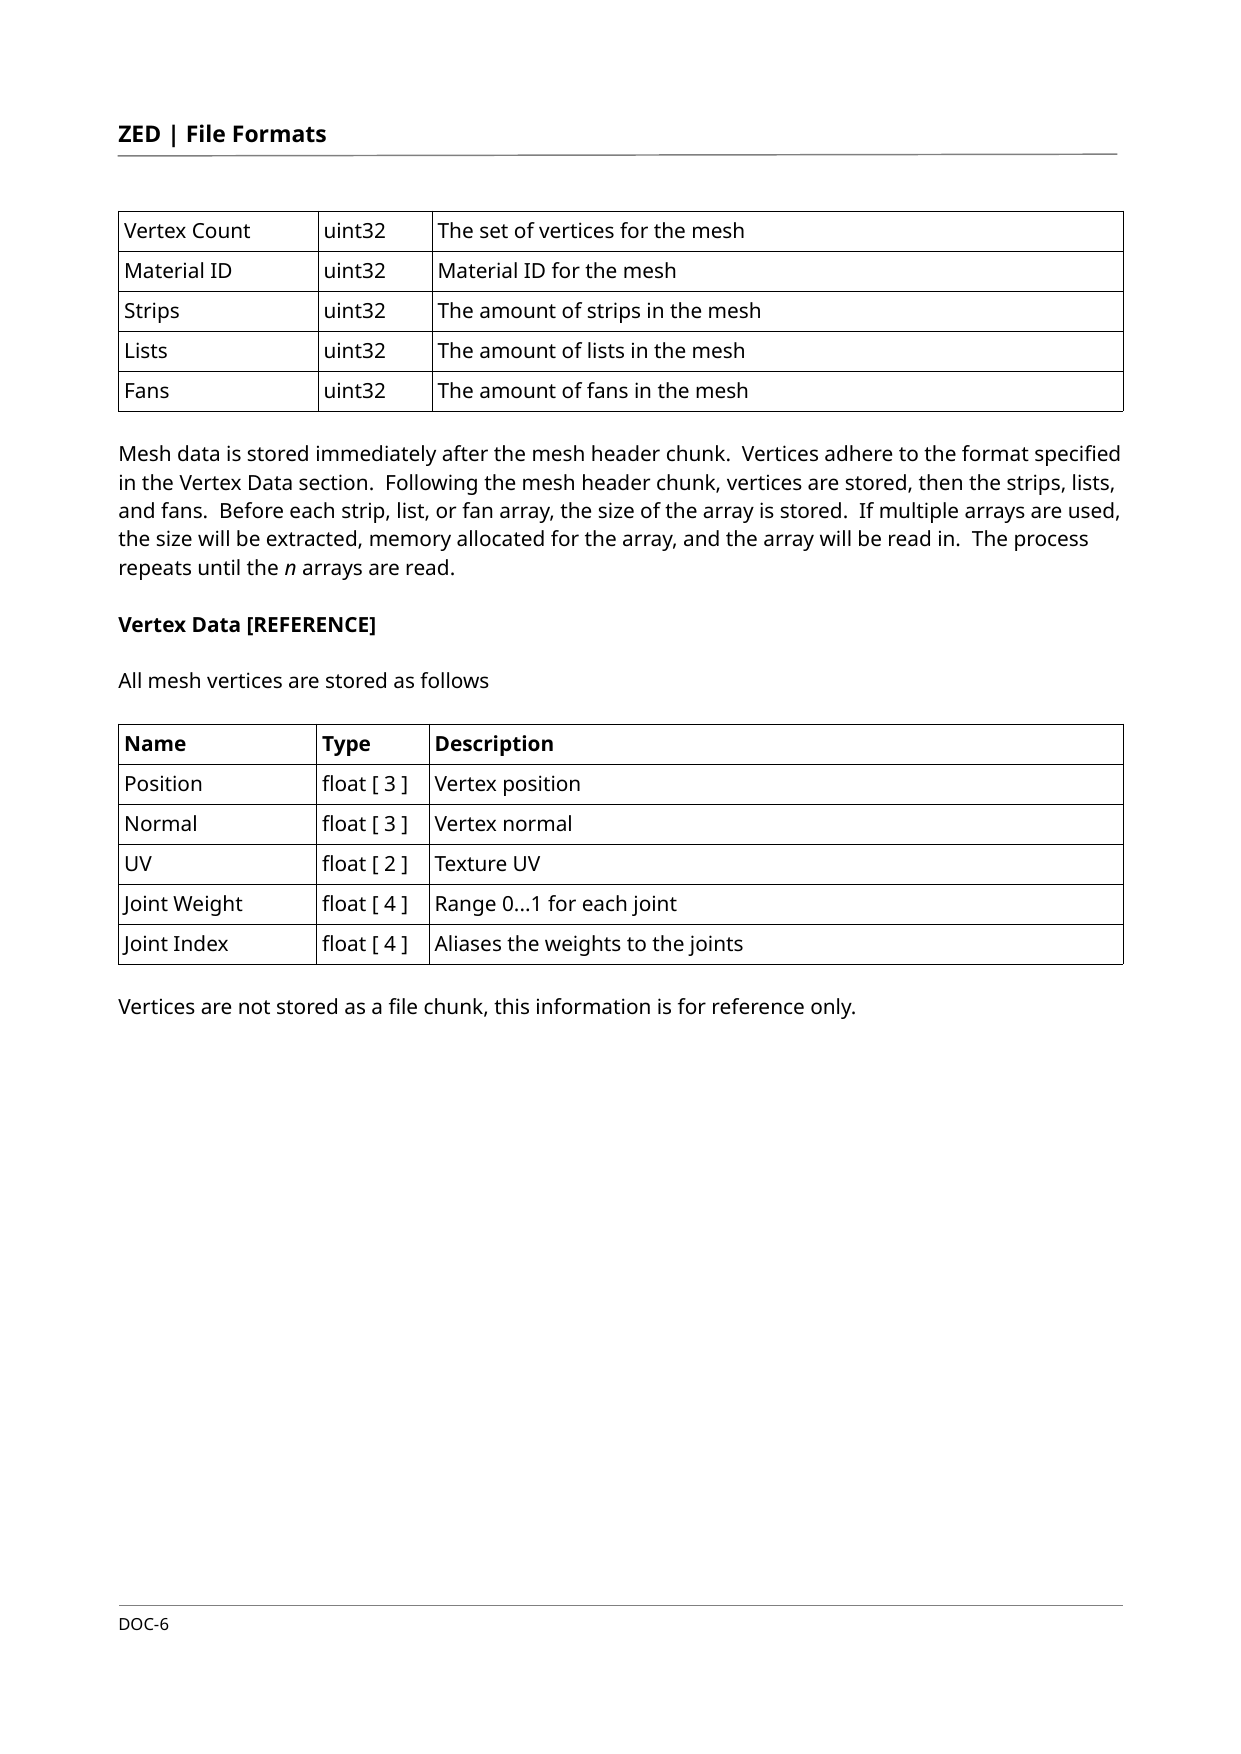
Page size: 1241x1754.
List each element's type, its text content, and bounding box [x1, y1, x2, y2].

table_cell Vertex position [430, 765, 1123, 803]
table_cell Material ID [119, 252, 318, 291]
table_cell float [ 3 ] [317, 765, 429, 803]
table_cell Joint Weight [119, 885, 316, 923]
table_cell Normal [119, 805, 316, 843]
table_cell Strips [119, 292, 318, 331]
table_cell The set of vertices for the mesh [433, 212, 1123, 251]
table_cell uint32 [319, 252, 432, 291]
table_cell Range 0...1 for each joint [430, 885, 1123, 923]
table_cell float [ 2 ] [317, 845, 429, 883]
table_header Description [430, 725, 1123, 763]
table_cell Vertex Count [119, 212, 318, 251]
table_cell uint32 [319, 332, 432, 371]
table_cell float [ 4 ] [317, 925, 429, 963]
table_cell Aliases the weights to the joints [430, 925, 1123, 963]
text Mesh data is stored immediately after the mesh header chunk. Vertices adhere to the format specified in the Vertex Data section. Following the mesh header chunk, vertices are stored, then the strips, lists, and fans. Before each strip, list, or fan array, the size of the array is stored. If multiple arrays are used, the size will be extracted, memory allocated for the array, and the array will be read in. The process repeats until the n arrays are read. [118, 439, 1122, 581]
text Vertex Data [REFERENCE] [118, 610, 1122, 638]
table_cell Fans [119, 372, 318, 411]
table_cell float [ 4 ] [317, 885, 429, 923]
table_cell Material ID for the mesh [433, 252, 1123, 291]
table_cell Joint Index [119, 925, 316, 963]
table_cell The amount of lists in the mesh [433, 332, 1123, 371]
table_cell The amount of strips in the mesh [433, 292, 1123, 331]
table_cell float [ 3 ] [317, 805, 429, 843]
text All mesh vertices are stored as follows [118, 667, 1122, 695]
table_cell uint32 [319, 292, 432, 331]
table_header Type [317, 725, 429, 763]
table_cell UV [119, 845, 316, 883]
table_cell The amount of fans in the mesh [433, 372, 1123, 411]
table_cell uint32 [319, 372, 432, 411]
table_cell Position [119, 765, 316, 803]
table_cell uint32 [319, 212, 432, 251]
table_cell Texture UV [430, 845, 1123, 883]
table_header Name [119, 725, 316, 763]
text Vertices are not stored as a file chunk, this information is for reference only. [118, 992, 1122, 1021]
table_cell Lists [119, 332, 318, 371]
table_cell Vertex normal [430, 805, 1123, 843]
